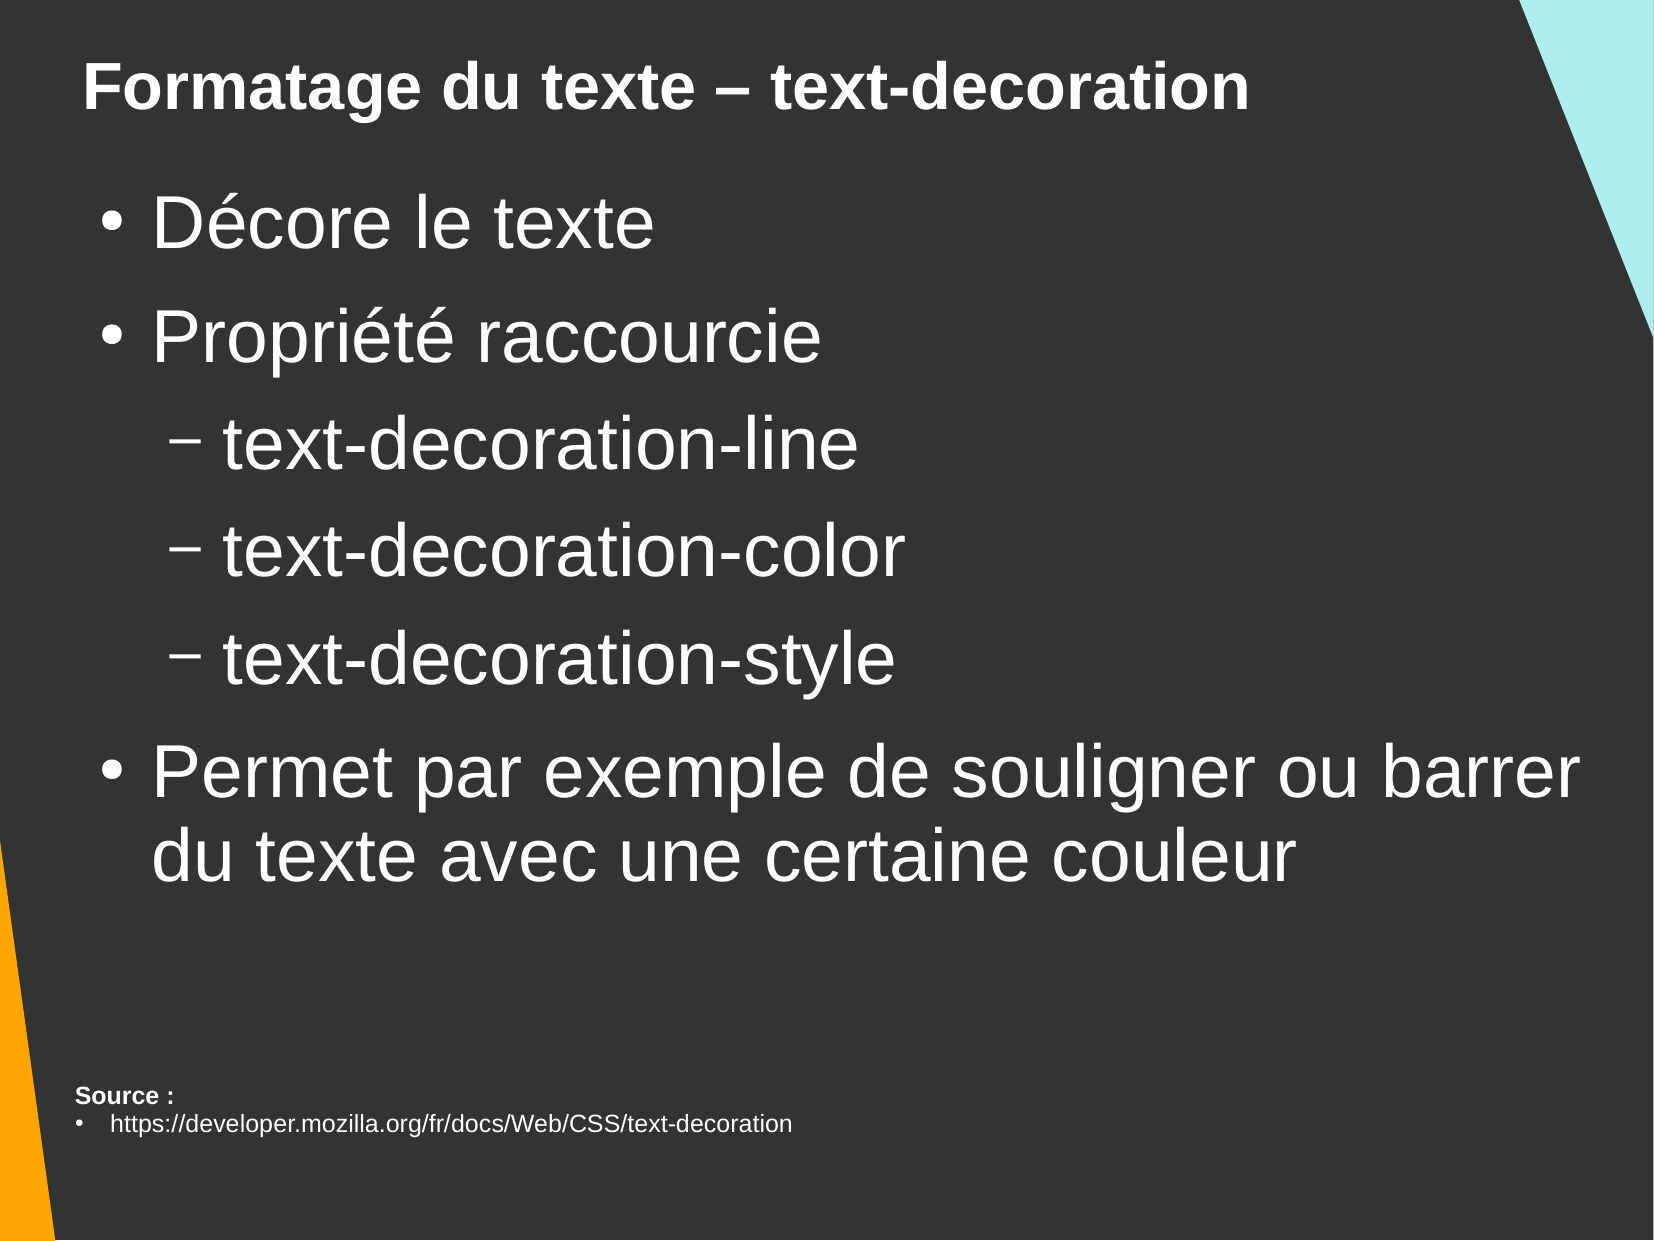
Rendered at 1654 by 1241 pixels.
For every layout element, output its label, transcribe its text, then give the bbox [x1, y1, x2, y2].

list Décore le texte Propriété raccourcie text-decoration-line text-decoration-color text-decoration-style Permet par exemple de souligner ou barrer du texte avec une certaine couleur [80, 180, 1605, 910]
text_box [0, 840, 56, 1241]
title Formatage du texte – text-decoration [82, 49, 1571, 152]
text_box Source : https://developer.mozilla.org/fr/docs/Web/CSS/text-decoration [60, 1074, 1546, 1241]
text_box [1519, 0, 1654, 340]
